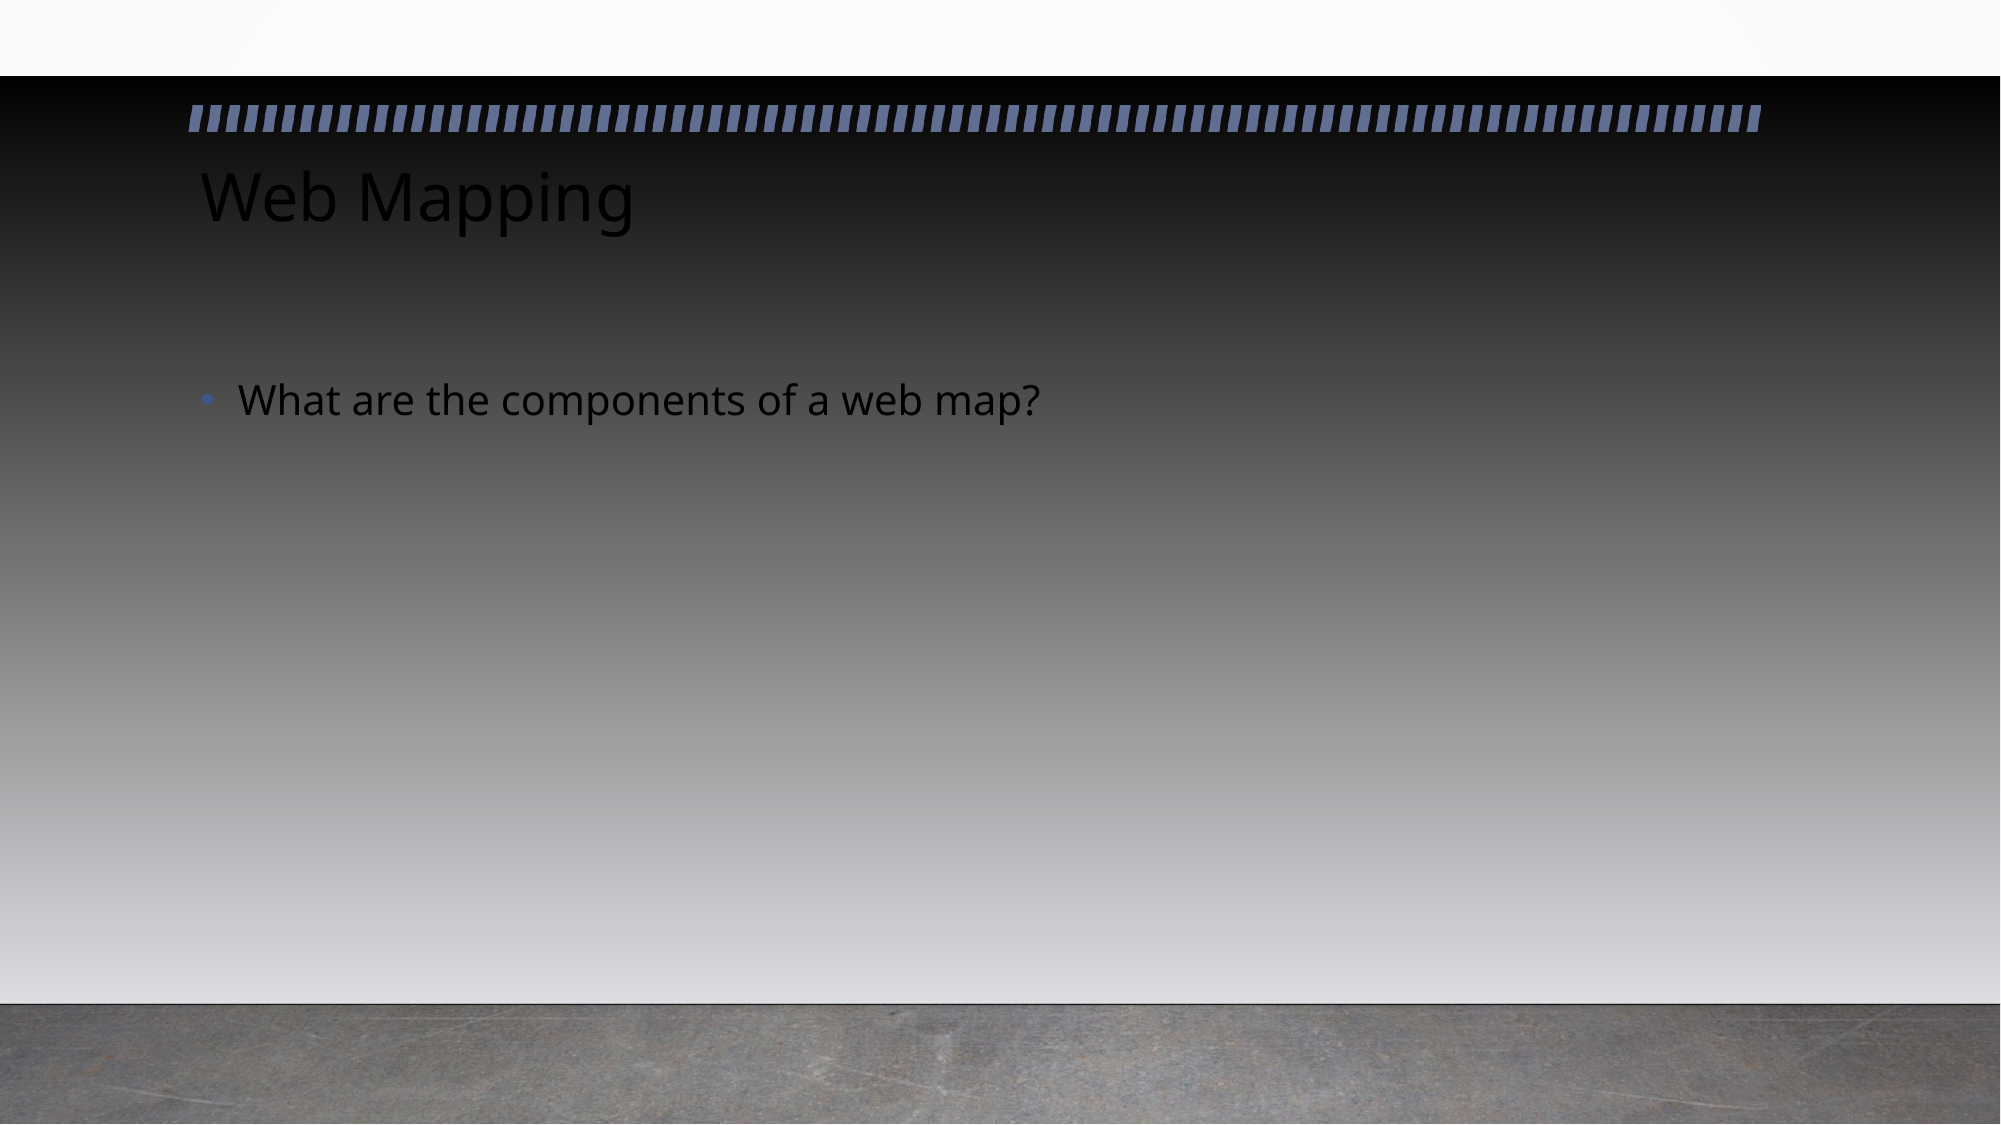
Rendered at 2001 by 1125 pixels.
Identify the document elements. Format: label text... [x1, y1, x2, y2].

list What are the components of a web map? [185, 356, 1761, 897]
title Web Mapping [185, 156, 1761, 329]
